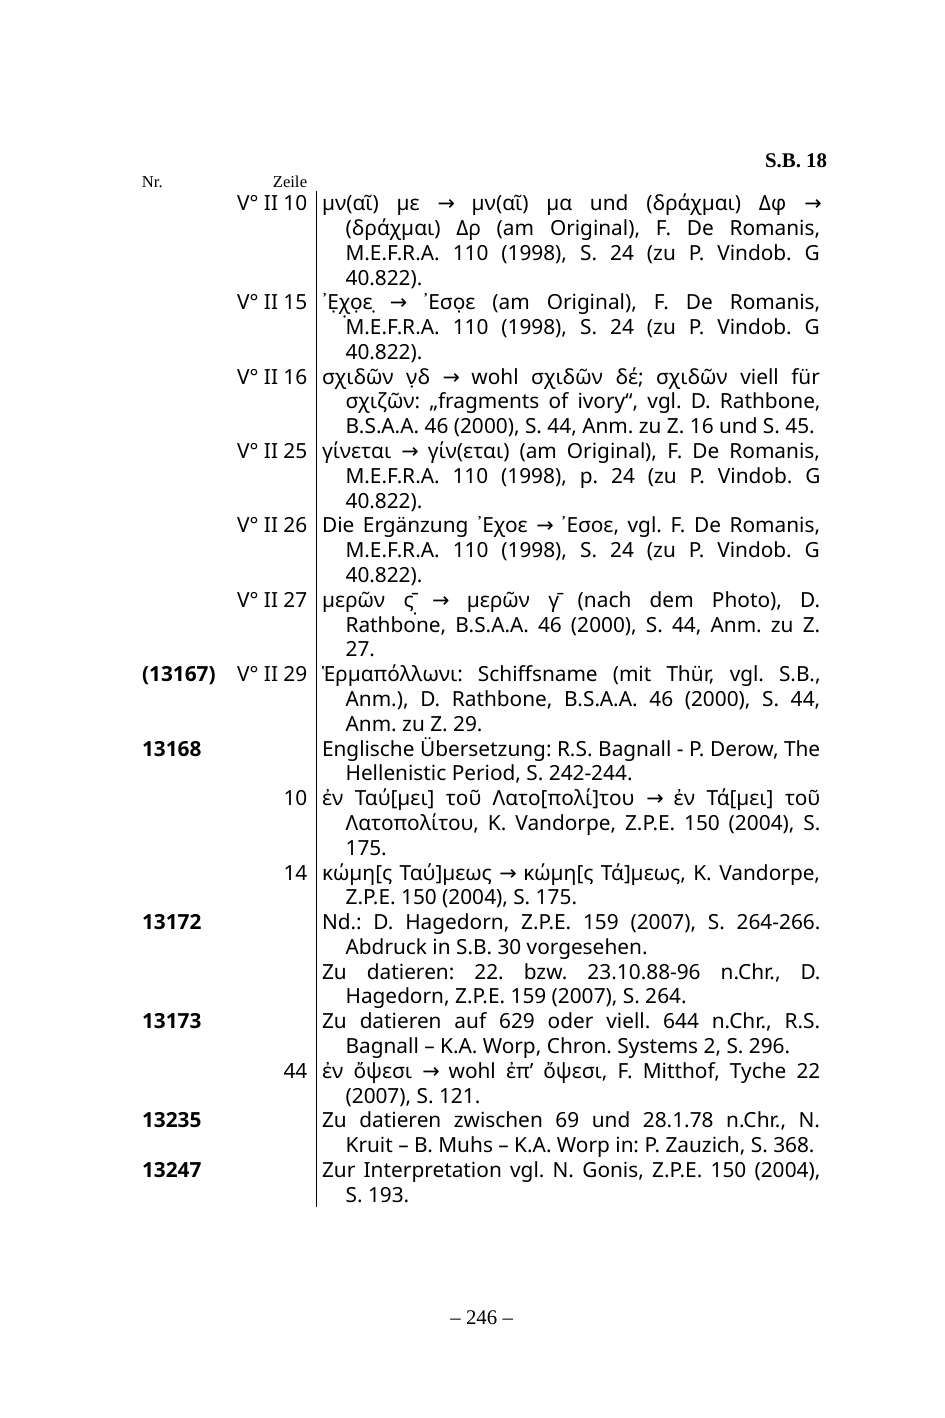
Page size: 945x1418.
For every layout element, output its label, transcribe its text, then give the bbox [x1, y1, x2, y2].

table_cell Zu datieren auf 629 oder viell. 644 n.Chr., R.S. Bagnall – K.A. Worp, Chron. Systems 2, S. 296. [317, 1009, 827, 1058]
table_cell [136, 786, 224, 860]
table_cell Nd.: D. Hagedorn, Z.P.E. 159 (2007), S. 264-266. Abdruck in S.B. 30 vorgesehen. [317, 910, 827, 959]
table_cell [136, 364, 224, 439]
table_cell γίνεται → γίν(εται) (am Original), F. De Romanis, M.E.F.R.A. 110 (1998), p. 24 (zu P. Vindob. G 40.822). [317, 439, 827, 513]
table_cell V° II 29 [224, 662, 316, 736]
table_cell V° II 15 [224, 290, 316, 364]
table_cell 13247 [136, 1158, 316, 1207]
table_cell 13172 [136, 910, 316, 959]
table_cell Die Ergänzung ᾽Εχοε → ᾽Εσοε, vgl. F. De Romanis, M.E.F.R.A. 110 (1998), S. 24 (zu P. Vindob. G 40.822). [317, 513, 827, 587]
table_cell (13167) [136, 662, 224, 736]
table_cell ἐν ὄψεσι → wohl ἐπ’ ὄψεσι, F. Mitthof, Tyche 22 (2007), S. 121. [317, 1059, 827, 1108]
table_cell [136, 290, 224, 364]
table_cell Zu datieren zwischen 69 und 28.1.78 n.Chr., N. Kruit – B. Muhs – K.A. Worp in: P. Zauzich, S. 368. [317, 1108, 827, 1158]
table_cell Ἑρμαπόλλωνι: Schiffsname (mit Thür, vgl. S.B., Anm.), D. Rathbone, B.S.A.A. 46 (2000), S. 44, Anm. zu Z. 29. [317, 662, 827, 736]
table_cell σχιδῶν ν̣δ → wohl σχιδῶν δέ; σχιδῶν viell für σχιζῶν: „fragments of ivory“, vgl. D. Rathbone, B.S.A.A. 46 (2000), S. 44, Anm. zu Z. 16 und S. 45. [317, 364, 827, 439]
table_cell ἐν Ταύ[μει] τοῦ Λατο[πολί]του → ἐν Τά[μει] τοῦ Λατοπολίτου, K. Vandorpe, Z.P.E. 150 (2004), S. 175. [317, 786, 827, 860]
table_cell [136, 439, 224, 513]
table_cell 10 [224, 786, 316, 860]
table_cell V° II 26 [224, 513, 316, 587]
table_cell [136, 588, 224, 662]
table_cell 13173 [136, 1009, 316, 1058]
table_cell Englische Übersetzung: R.S. Bagnall - P. Derow, The Hellenistic Period, S. 242-244. [317, 736, 827, 786]
table_cell 13168 [136, 736, 316, 786]
table_cell ᾽Ε̣χ̣ο̣ε̣ → ᾽Εσο̣ε (am Original), F. De Romanis, M.E.F.R.A. 110 (1998), S. 24 (zu P. Vindob. G 40.822). [317, 290, 827, 364]
table_cell 13235 [136, 1108, 316, 1158]
table_cell [136, 860, 224, 910]
table_cell Zu datieren: 22. bzw. 23.10.88-96 n.Chr., D. Hagedorn, Z.P.E. 159 (2007), S. 264. [317, 959, 827, 1009]
table_cell [136, 513, 224, 587]
table_cell [136, 1059, 224, 1108]
table_cell μν(αῖ) με → μν(αῖ) μα und (δράχμαι) Δφ → (δράχμαι) Δρ (am Original), F. De Romanis, M.E.F.R.A. 110 (1998), S. 24 (zu P. Vindob. G 40.822). [317, 191, 827, 290]
table_cell 44 [224, 1059, 316, 1108]
table_cell μερῶν ς̣̄ → μερῶν γ̄ (nach dem Photo), D. Rathbone, B.S.A.A. 46 (2000), S. 44, Anm. zu Z. 27. [317, 588, 827, 662]
table_cell κώμη[ς Ταύ]μεως → κώμη[ς Τά]μεως, K. Vandorpe, Z.P.E. 150 (2004), S. 175. [317, 860, 827, 910]
table_cell [136, 959, 316, 1009]
table_cell V° II 10 [224, 191, 316, 290]
table_cell V° II 16 [224, 364, 316, 439]
table_cell V° II 25 [224, 439, 316, 513]
table_cell V° II 27 [224, 588, 316, 662]
table_cell [136, 191, 224, 290]
table_cell 14 [224, 860, 316, 910]
table_cell Zur Interpretation vgl. N. Gonis, Z.P.E. 150 (2004), S. 193. [317, 1158, 827, 1207]
